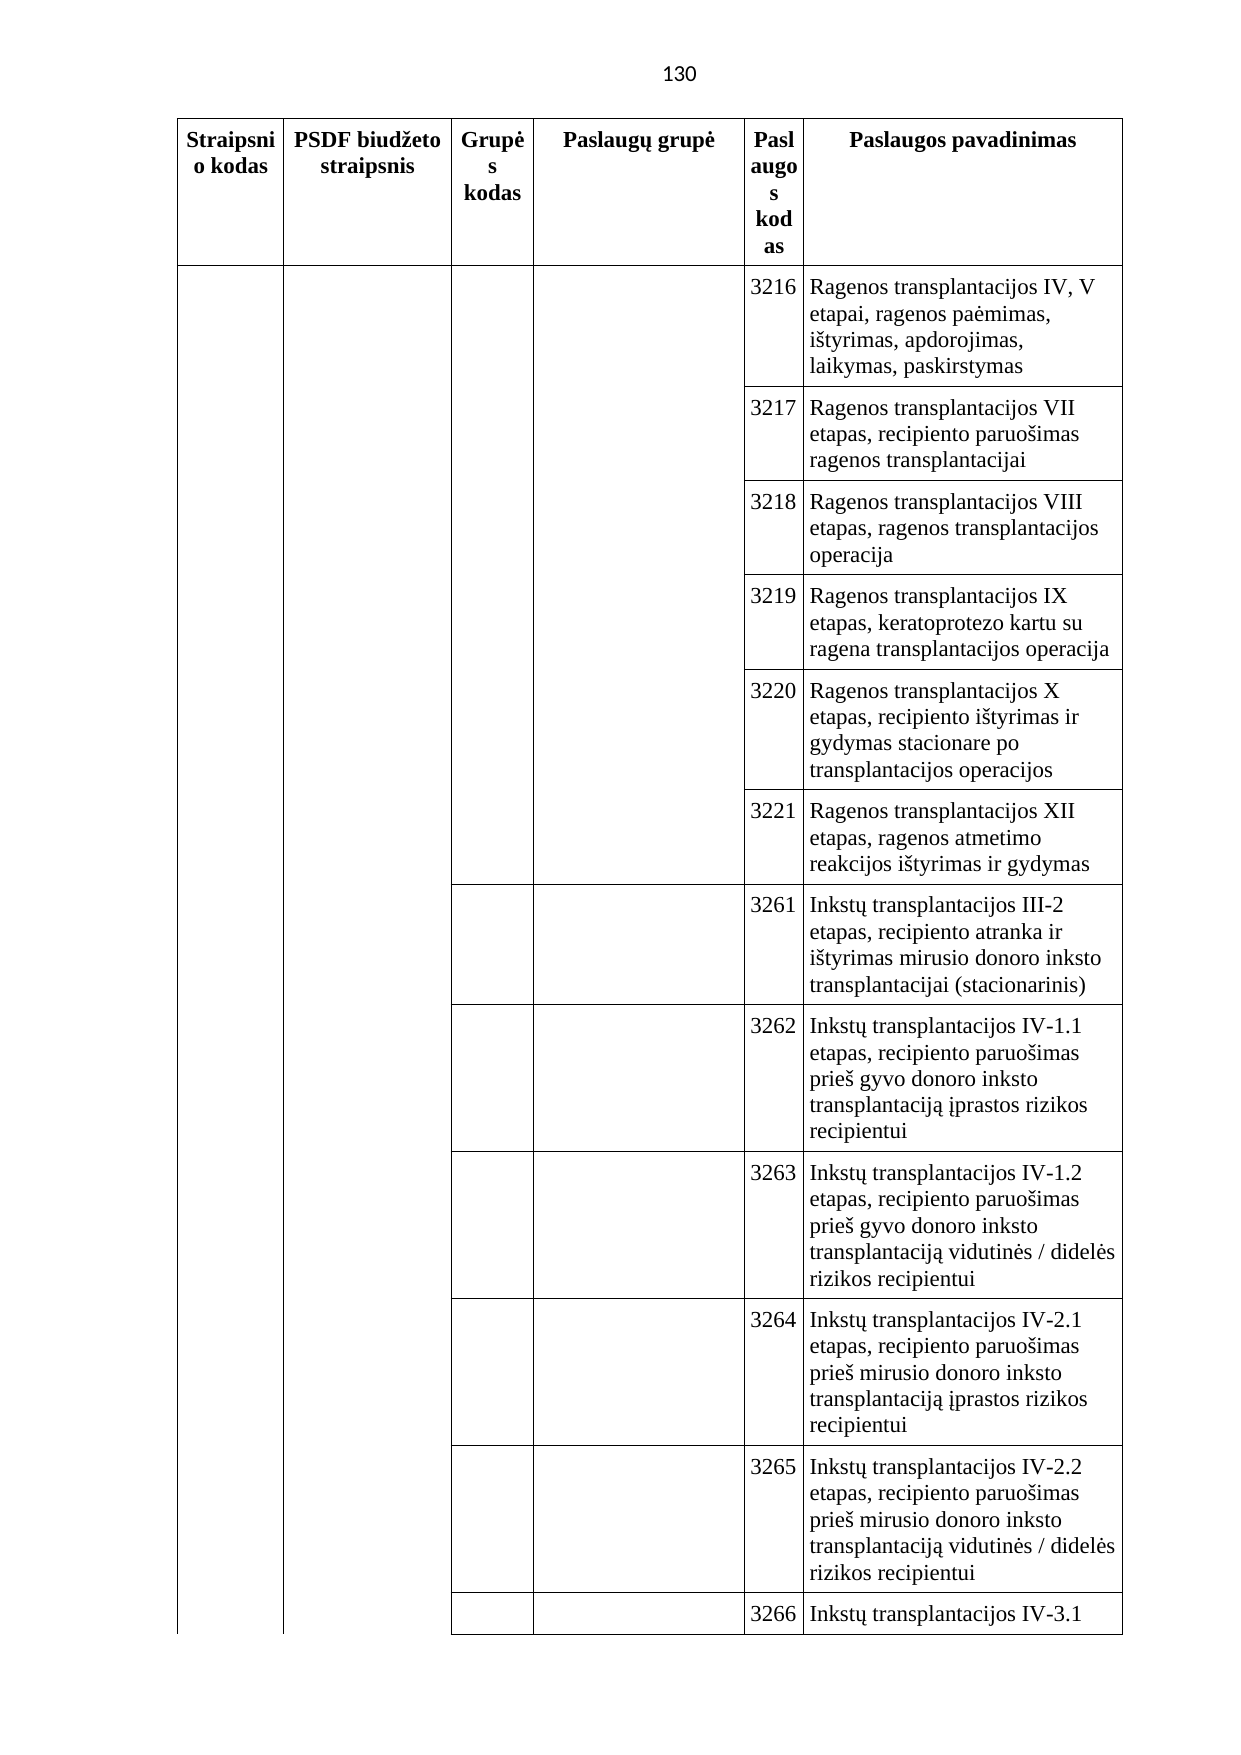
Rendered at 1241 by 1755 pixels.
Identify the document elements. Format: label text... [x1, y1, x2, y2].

table_cell [452, 1593, 533, 1633]
table_cell 3218 [745, 481, 803, 574]
table_cell [452, 1152, 533, 1298]
table_cell Inkstų transplantacijos IV-1.2 etapas, recipiento paruošimas prieš gyvo donoro inksto transplantaciją vidutinės / didelės rizikos recipientui [804, 1152, 1122, 1298]
table_cell [284, 574, 451, 668]
table_cell [178, 1592, 283, 1633]
table_cell [534, 1446, 744, 1592]
table_cell [284, 1298, 451, 1445]
table_cell Ragenos transplantacijos VIII etapas, ragenos transplantacijos operacija [804, 481, 1122, 574]
table_cell Inkstų transplantacijos IV-2.1 etapas, recipiento paruošimas prieš mirusio donoro inksto transplantaciją įprastos rizikos recipientui [804, 1299, 1122, 1445]
table_cell 3264 [745, 1299, 803, 1445]
table_cell [284, 1445, 451, 1592]
table_cell [534, 266, 744, 883]
table_cell [178, 480, 283, 574]
table_cell Ragenos transplantacijos VII etapas, recipiento paruošimas ragenos transplantacijai [804, 387, 1122, 480]
table_cell [178, 1298, 283, 1445]
table_cell [178, 574, 283, 668]
table_cell [452, 885, 533, 1004]
table_cell [178, 884, 283, 1004]
table_cell Inkstų transplantacijos IV-3.1 [804, 1593, 1122, 1633]
table_cell [534, 885, 744, 1004]
table_header Paslaugos kodas [745, 119, 803, 265]
table_cell 3217 [745, 387, 803, 480]
table_cell 3220 [745, 670, 803, 789]
table_cell [178, 789, 283, 883]
table_cell [284, 789, 451, 883]
table_cell [452, 1446, 533, 1592]
table_cell [534, 1299, 744, 1445]
table_cell [284, 1151, 451, 1298]
table_cell [284, 1004, 451, 1151]
table_cell [534, 1005, 744, 1151]
table_cell 3219 [745, 575, 803, 668]
table_cell [452, 266, 533, 883]
table_cell Inkstų transplantacijos IV-2.2 etapas, recipiento paruošimas prieš mirusio donoro inksto transplantaciją vidutinės / didelės rizikos recipientui [804, 1446, 1122, 1592]
table_cell [178, 669, 283, 789]
table_cell [178, 266, 283, 386]
table_cell [178, 1445, 283, 1592]
table_cell 3216 [745, 266, 803, 386]
table_cell [284, 884, 451, 1004]
table_cell [178, 386, 283, 480]
table_cell 3221 [745, 790, 803, 883]
table_cell 3262 [745, 1005, 803, 1151]
table_cell Ragenos transplantacijos XII etapas, ragenos atmetimo reakcijos ištyrimas ir gydymas [804, 790, 1122, 883]
table_cell [452, 1005, 533, 1151]
table_cell [284, 386, 451, 480]
table_cell [534, 1152, 744, 1298]
table_cell [178, 1004, 283, 1151]
table_cell [284, 669, 451, 789]
table_cell 3261 [745, 885, 803, 1004]
table_cell Inkstų transplantacijos IV-1.1 etapas, recipiento paruošimas prieš gyvo donoro inksto transplantaciją įprastos rizikos recipientui [804, 1005, 1122, 1151]
table_header Paslaugos pavadinimas [804, 119, 1122, 265]
table_cell 3266 [745, 1593, 803, 1633]
table_cell [534, 1593, 744, 1633]
table_cell Ragenos transplantacijos X etapas, recipiento ištyrimas ir gydymas stacionare po transplantacijos operacijos [804, 670, 1122, 789]
table_header Grupės kodas [452, 119, 533, 265]
table_cell [284, 1592, 451, 1633]
table_cell [284, 266, 451, 386]
table_cell [178, 1151, 283, 1298]
table_cell 3263 [745, 1152, 803, 1298]
table_cell Inkstų transplantacijos III-2 etapas, recipiento atranka ir ištyrimas mirusio donoro inksto transplantacijai (stacionarinis) [804, 885, 1122, 1004]
table_cell Ragenos transplantacijos IX etapas, keratoprotezo kartu su ragena transplantacijos operacija [804, 575, 1122, 668]
table_header Straipsnio kodas [178, 119, 283, 265]
table_cell [452, 1299, 533, 1445]
table_cell [284, 480, 451, 574]
table_header Paslaugų grupė [534, 119, 744, 265]
table_cell Ragenos transplantacijos IV, V etapai, ragenos paėmimas, ištyrimas, apdorojimas, laikymas, paskirstymas [804, 266, 1122, 386]
table_header PSDF biudžeto straipsnis [284, 119, 451, 265]
table_cell 3265 [745, 1446, 803, 1592]
